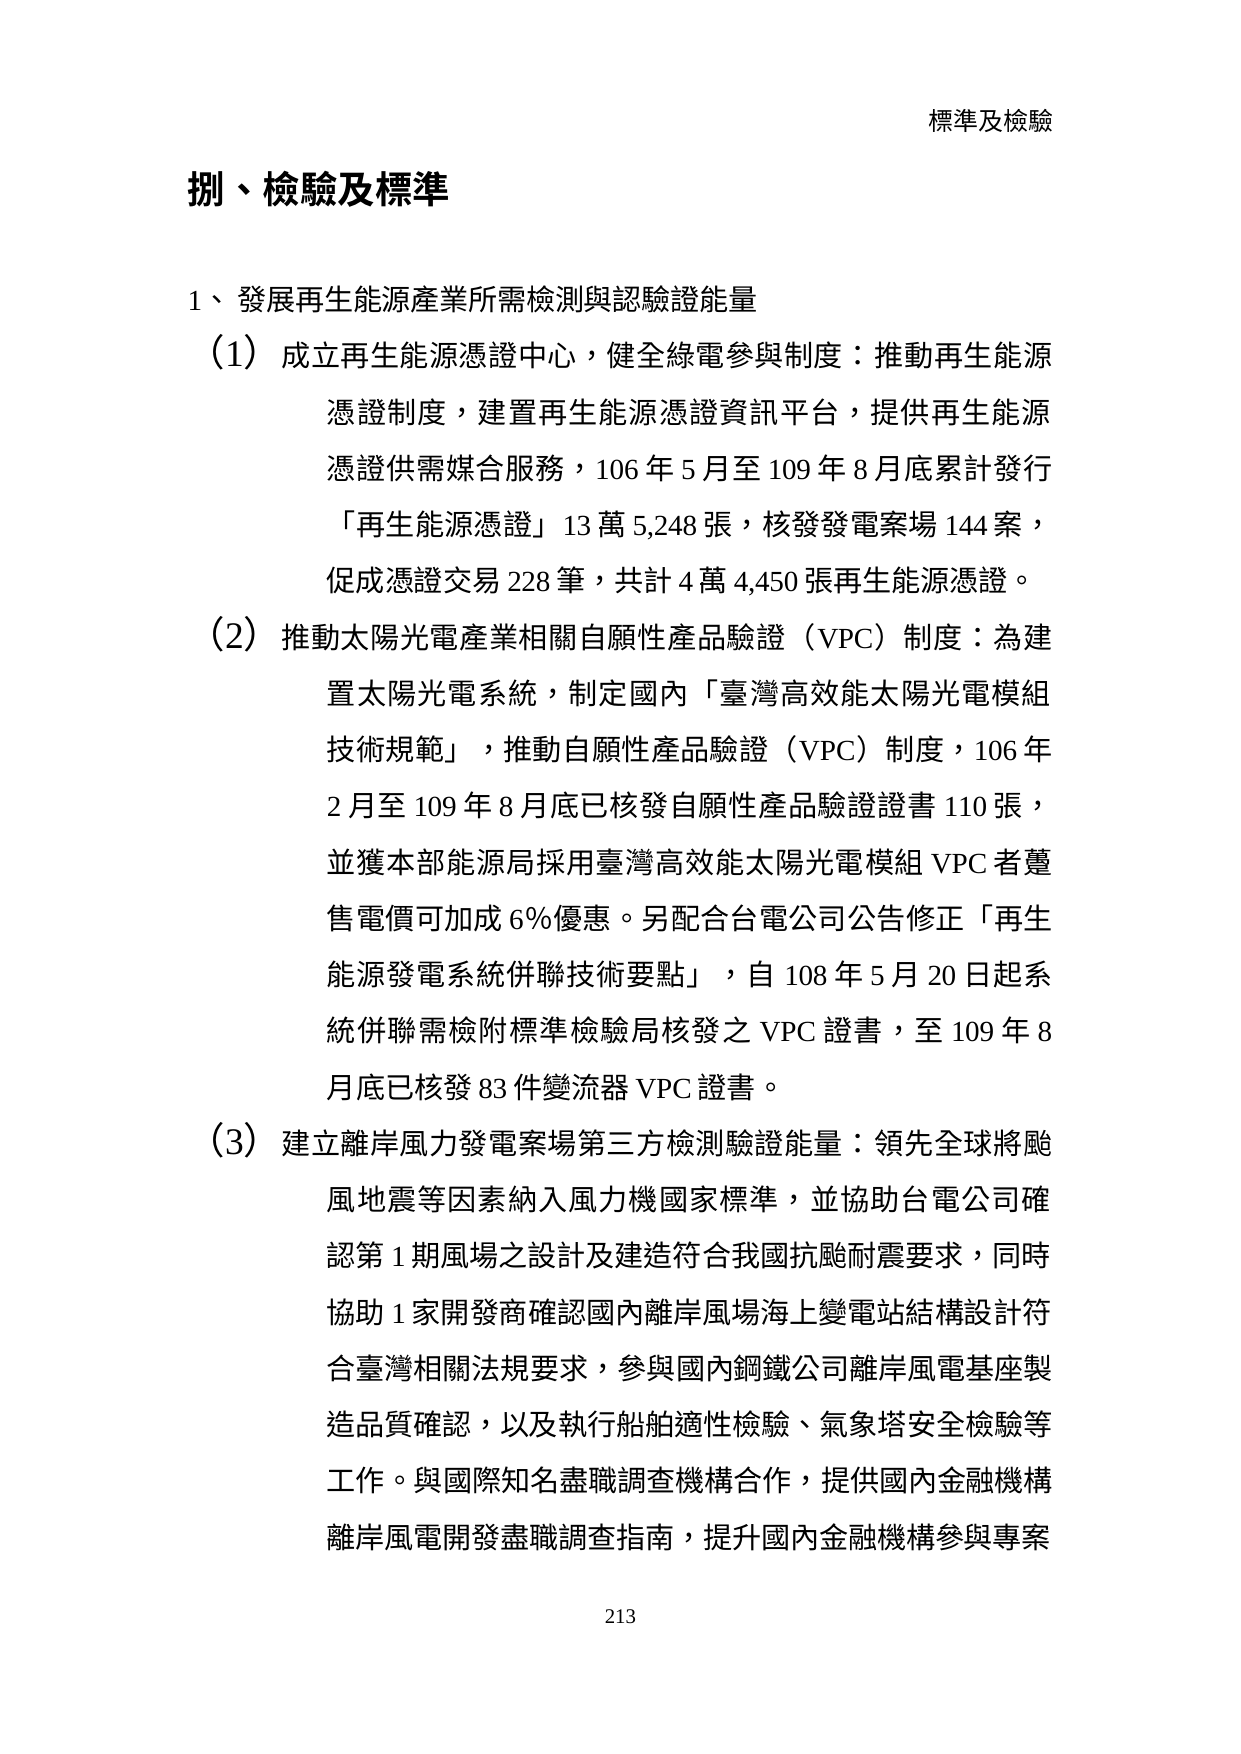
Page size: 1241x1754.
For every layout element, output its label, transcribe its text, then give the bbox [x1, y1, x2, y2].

list 成立再生能源憑證中心，健全綠電參與制度：推動再生能源憑證制度，建置再生能源憑證資訊平台，提供再生能源憑證供需媒合服務，106年5月至109年8月底累計發行「再生能源憑證」13萬5,248張，核發發電案場144案，促成憑證交易228筆，共計4萬4,450張再生能源憑證。 [187, 322, 1053, 603]
list 建立離岸風力發電案場第三方檢測驗證能量：領先全球將颱風地震等因素納入風力機國家標準，並協助台電公司確認第1期風場之設計及建造符合我國抗颱耐震要求，同時協助1家開發商確認國內離岸風場海上變電站結構設計符合臺灣相關法規要求，參與國內鋼鐵公司離岸風電基座製造品質確認，以及執行船舶適性檢驗、氣象塔安全檢驗等工作。與國際知名盡職調查機構合作，提供國內金融機構離岸風電開發盡職調查指南，提升國內金融機構參與專案 [187, 1109, 1053, 1559]
list 推動太陽光電產業相關自願性產品驗證（VPC）制度：為建置太陽光電系統，制定國內「臺灣高效能太陽光電模組技術規範」，推動自願性產品驗證（VPC）制度，106年2月至109年8月底已核發自願性產品驗證證書110張，並獲本部能源局採用臺灣高效能太陽光電模組VPC者躉售電價可加成6％優惠。另配合台電公司公告修正「再生能源發電系統併聯技術要點」，自108年5月20日起系統併聯需檢附標準檢驗局核發之VPC證書，至109年8月底已核發83件變流器VPC證書。 [187, 603, 1053, 1109]
subtitle 捌、檢驗及標準 [187, 158, 1053, 214]
list 發展再生能源產業所需檢測與認驗證能量 [187, 266, 1053, 322]
